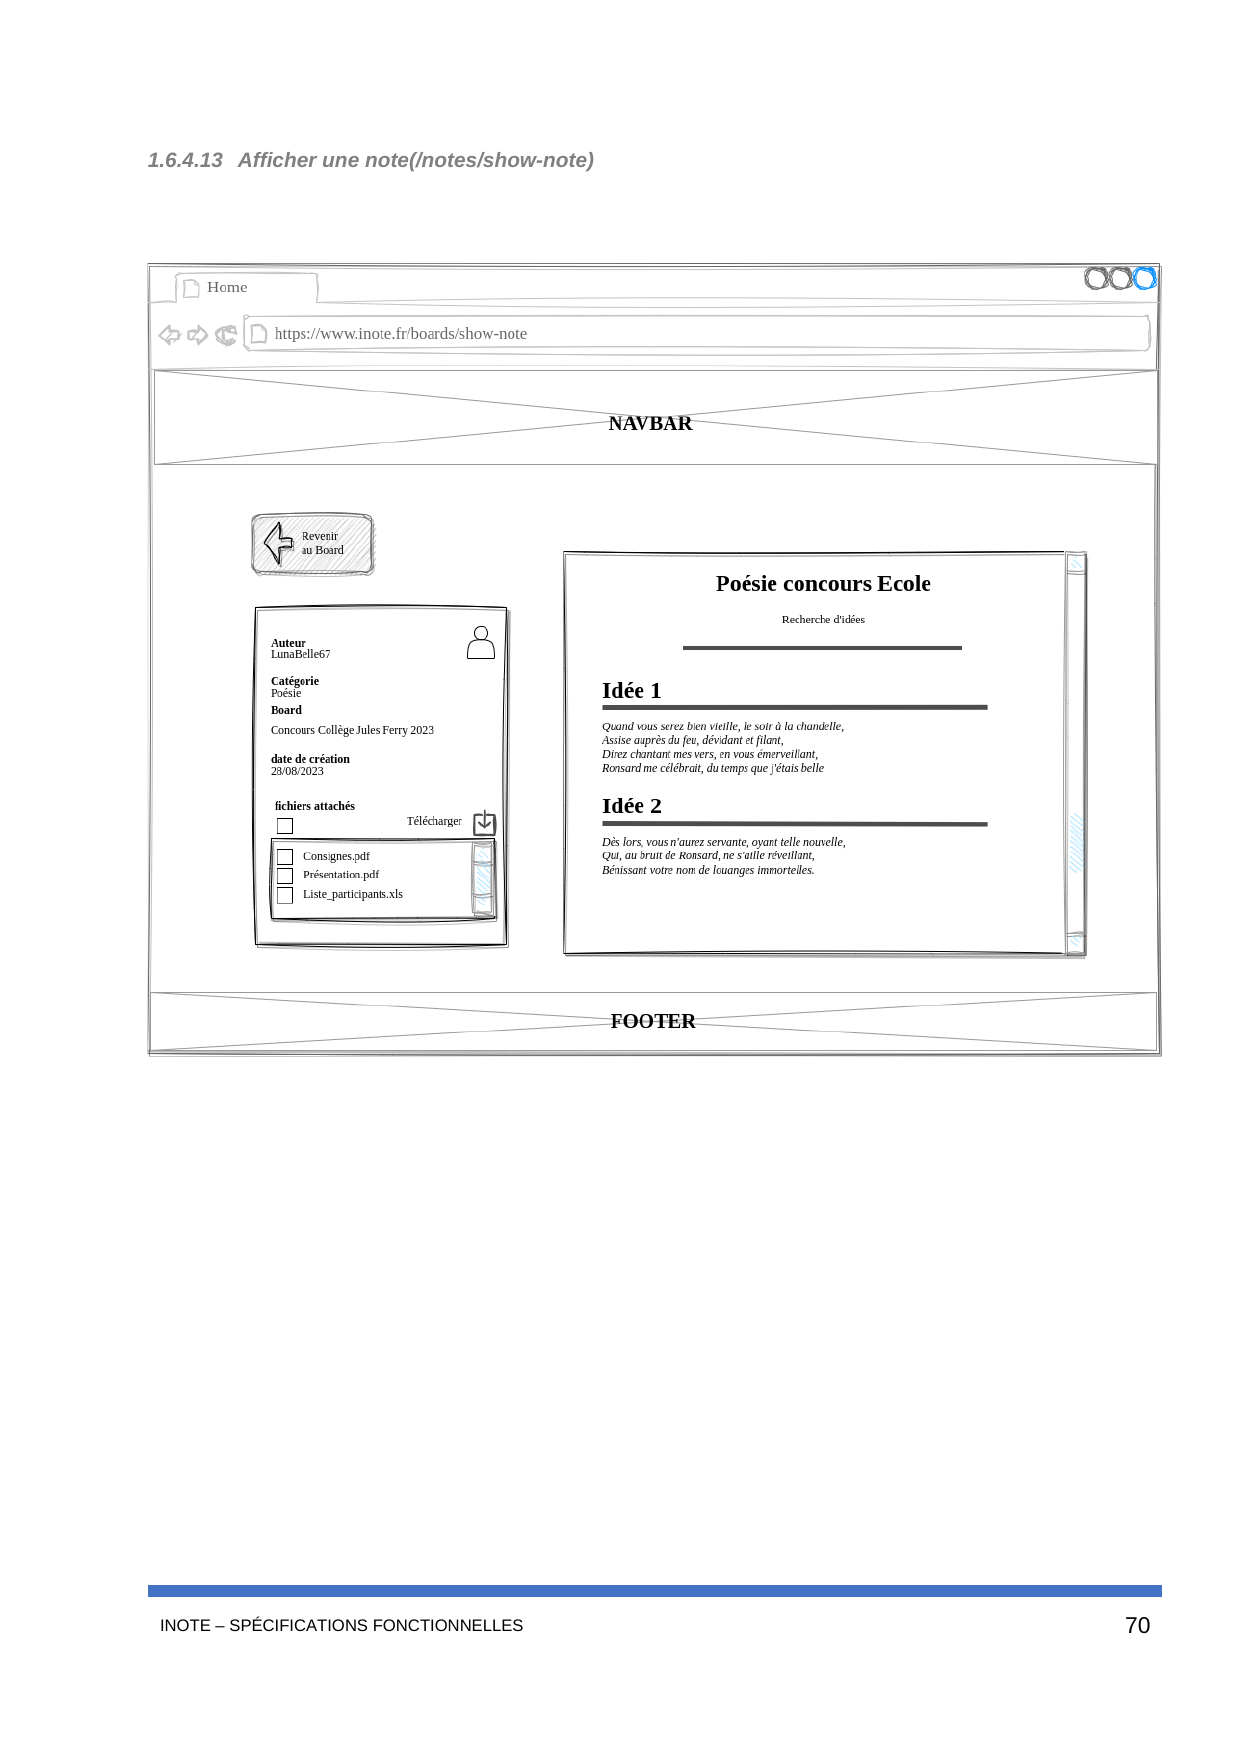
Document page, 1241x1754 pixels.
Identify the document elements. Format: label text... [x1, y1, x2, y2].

subtitle Afficher une note(/notes/show-note) [148, 148, 1162, 172]
picture [147, 263, 1163, 1057]
